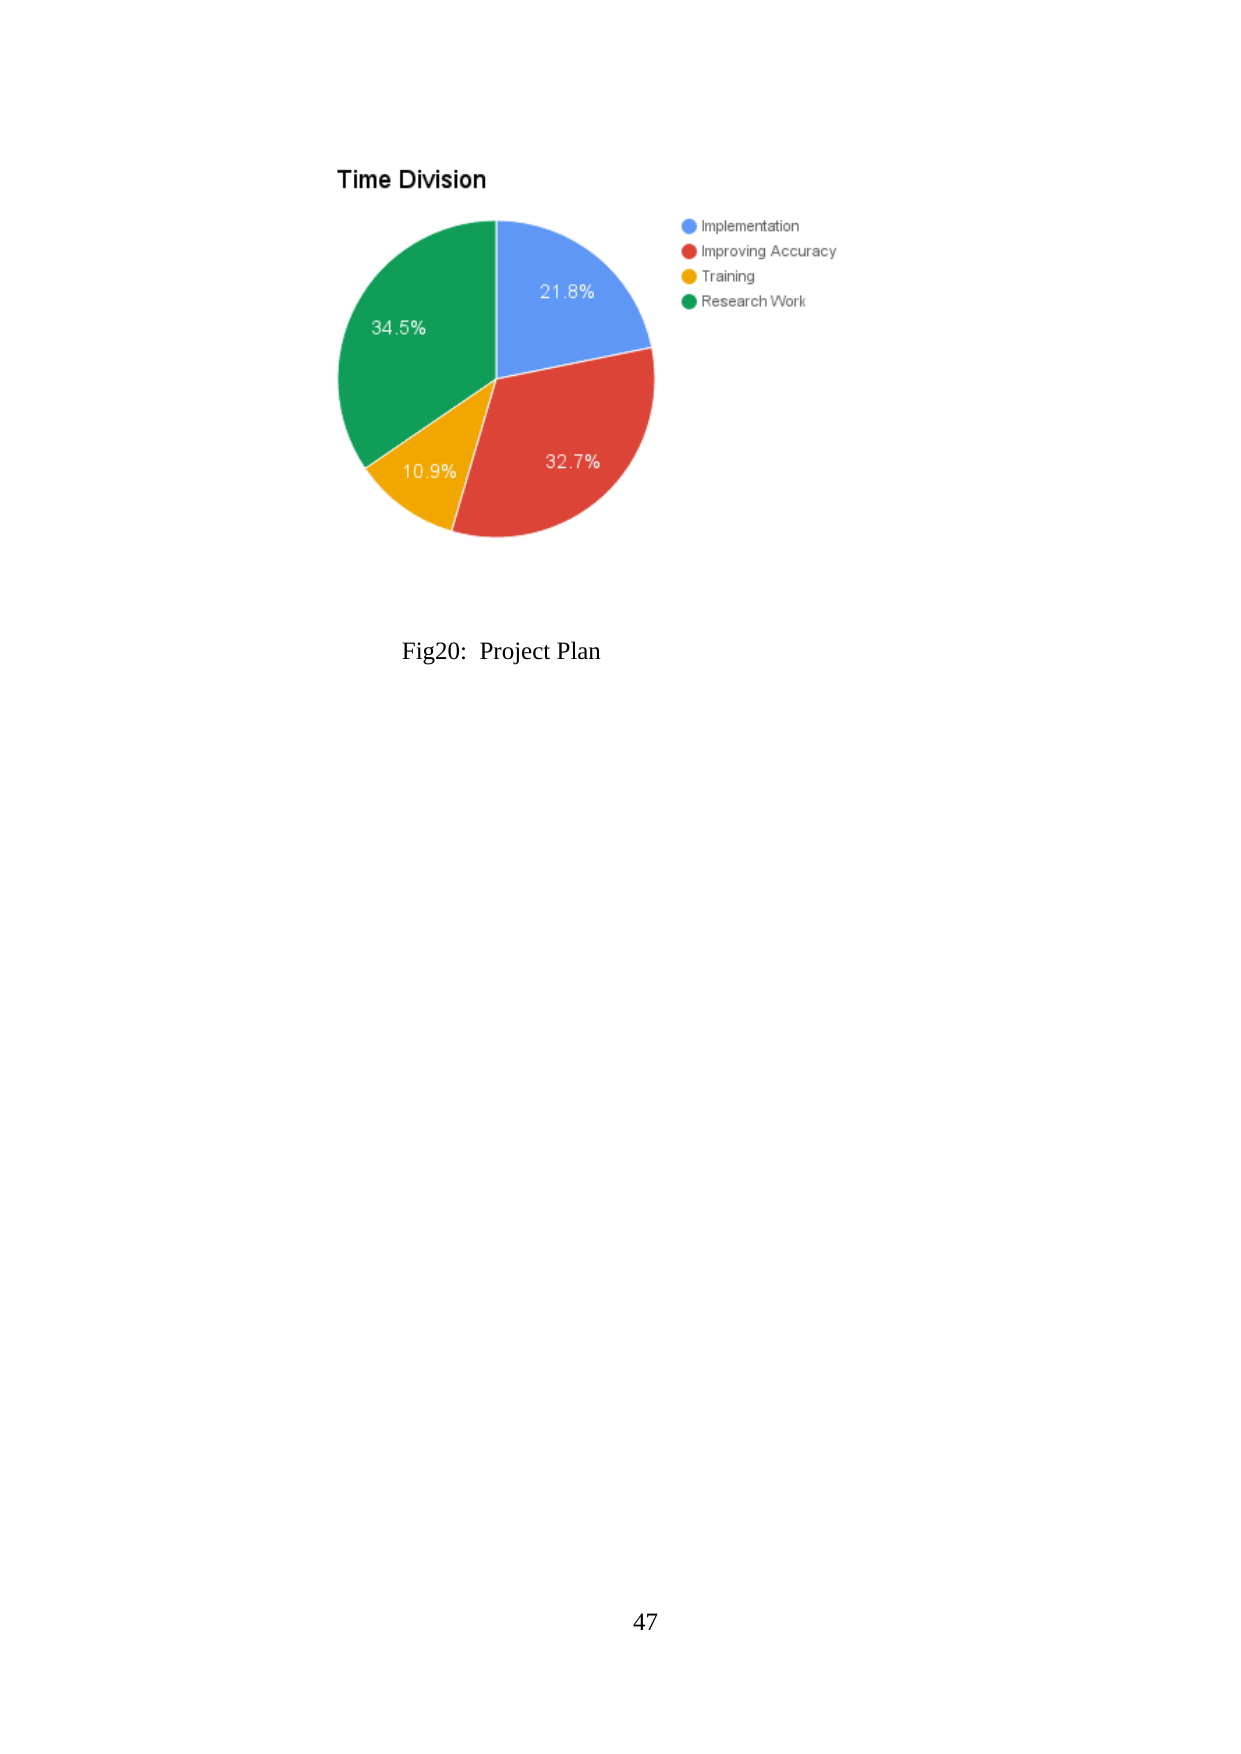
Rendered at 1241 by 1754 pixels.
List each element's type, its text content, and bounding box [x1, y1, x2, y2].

text Fig20: Project Plan [177, 636, 1122, 665]
picture [176, 120, 1012, 637]
